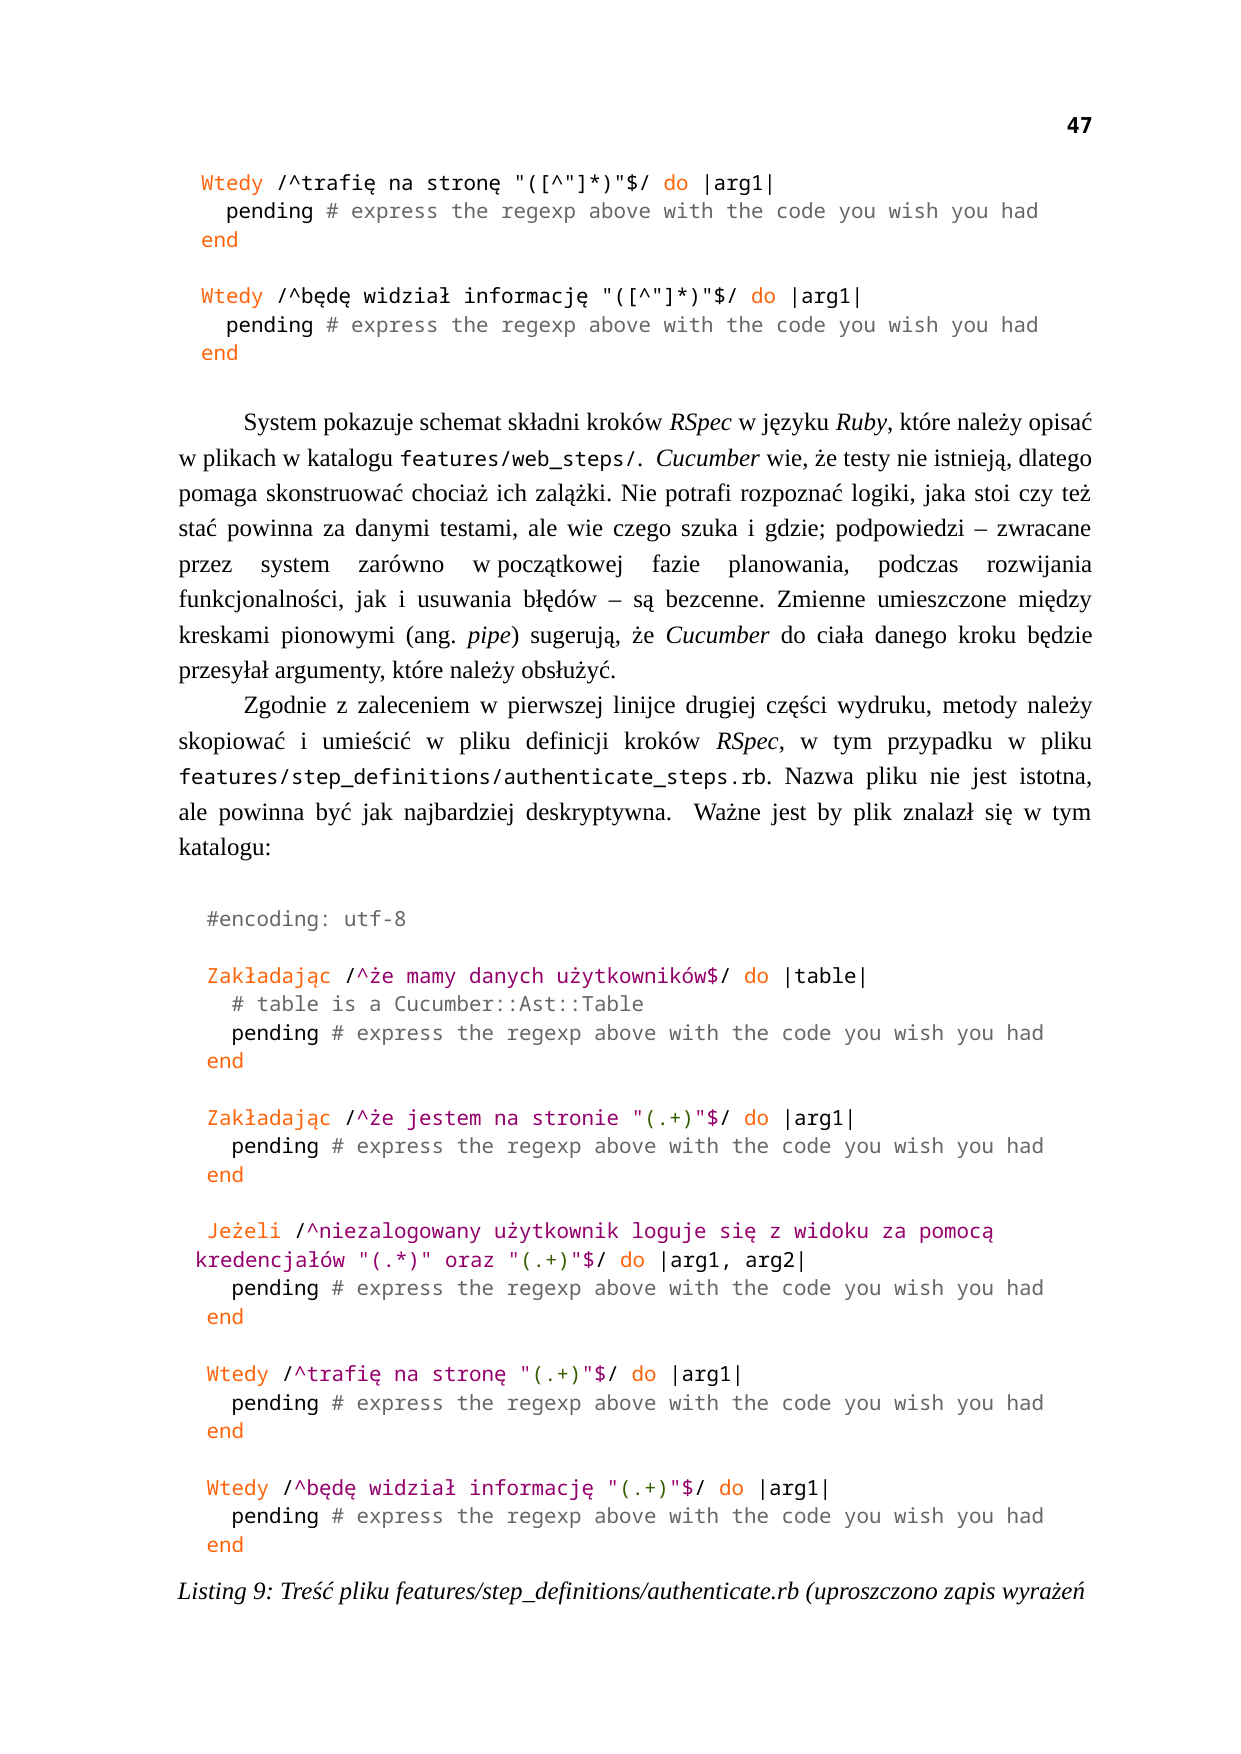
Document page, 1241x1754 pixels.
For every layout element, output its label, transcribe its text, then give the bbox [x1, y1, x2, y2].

table_header #encoding: utf-8 Zakładając /^że mamy danych użytkowników$/ do |table| # table is a Cucumber::Ast::Table pending # express the regexp above with the code you wish you had end Zakładając /^że jestem na stronie "(.+)"$/ do |arg1| pending # express the regexp above with the code you wish you had end Jeżeli /^niezalogowany użytkownik loguje się z widoku za pomocą kredencjałów "(.*)" oraz "(.+)"$/ do |arg1, arg2| pending # express the regexp above with the code you wish you had end Wtedy /^trafię na stronę "(.+)"$/ do |arg1| pending # express the regexp above with the code you wish you had end Wtedy /^będę widział informację "(.+)"$/ do |arg1| pending # express the regexp above with the code you wish you had end [177, 898, 1093, 1564]
list Listing 9: Treść pliku features/step_definitions/authenticate.rb (uproszczono zapis wyrażeń [177, 1576, 1093, 1605]
text Zgodnie z zaleceniem w pierwszej linijce drugiej części wydruku, metody należy skopiować i umieścić w pliku definicji kroków RSpec, w tym przypadku w pliku features/step_definitions/authenticate_steps.rb. Nazwa pliku nie jest istotna, ale powinna być jak najbardziej deskryptywna. Ważne jest by plik znalazł się w tym katalogu: [178, 686, 1093, 863]
text System pokazuje schemat składni kroków RSpec w języku Ruby, które należy opisać w plikach w katalogu features/web_steps/. Cucumber wie, że testy nie istnieją, dlatego pomaga skonstruować chociaż ich zalążki. Nie potrafi rozpoznać logiki, jaka stoi czy też stać powinna za danymi testami, ale wie czego szuka i gdzie; podpowiedzi – zwracane przez system zarówno w początkowej fazie planowania, podczas rozwijania funkcjonalności, jak i usuwania błędów – są bezcenne. Zmienne umieszczone między kreskami pionowymi (ang. pipe) sugerują, że Cucumber do ciała danego kroku będzie przesyłał argumenty, które należy obsłużyć. [178, 402, 1093, 686]
table_header Wtedy /^trafię na stronę "([^"]*)"$/ do |arg1| pending # express the regexp above with the code you wish you had end Wtedy /^będę widział informację "([^"]*)"$/ do |arg1| pending # express the regexp above with the code you wish you had end [177, 168, 1093, 367]
